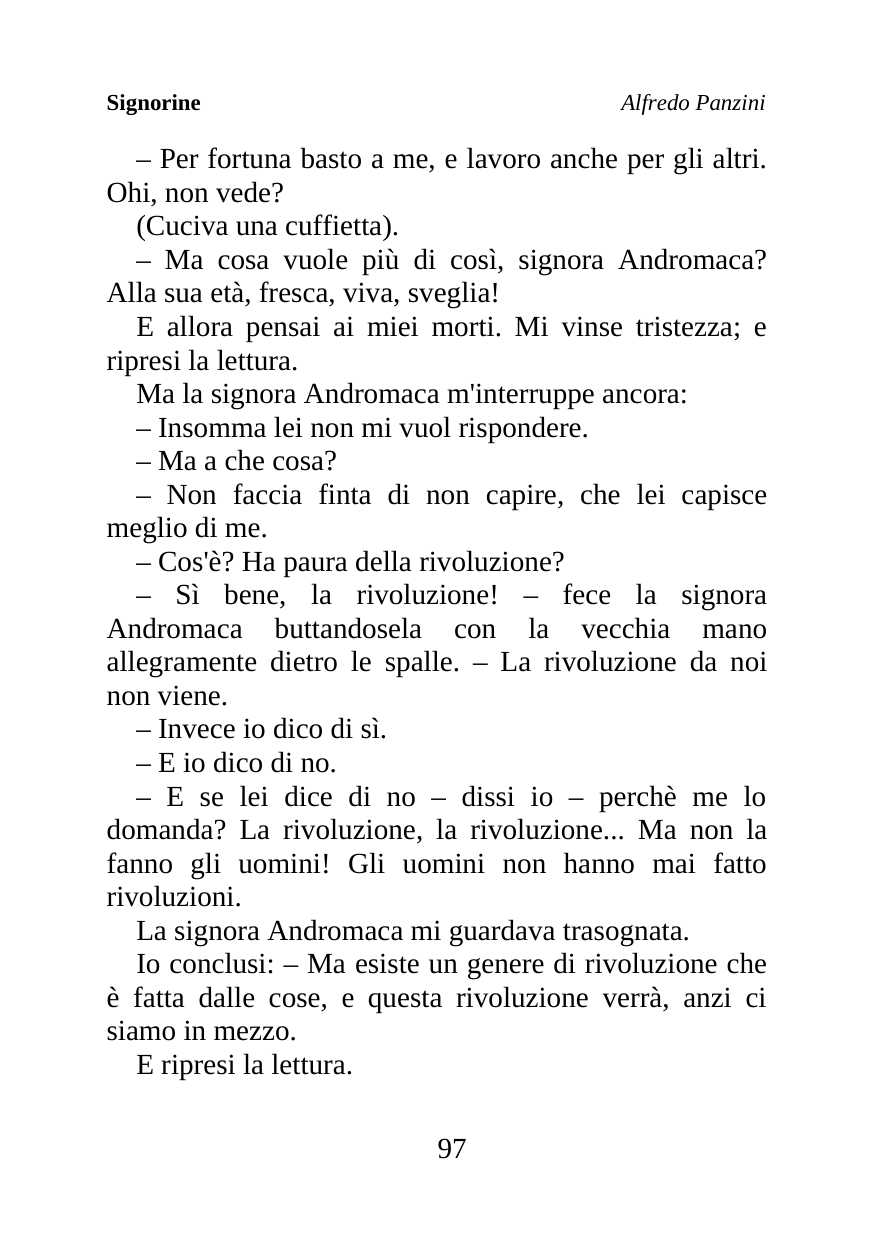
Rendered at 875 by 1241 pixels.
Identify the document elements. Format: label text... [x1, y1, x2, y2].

text – Cos'è? Ha paura della rivoluzione? [106, 544, 768, 577]
text Ma la signora Andromaca m'interruppe ancora: [106, 376, 768, 410]
text – Ma a che cosa? [106, 443, 768, 477]
text (Cuciva una cuffietta). [106, 208, 768, 242]
text – E se lei dice di no – dissi io – perchè me lo domanda? La rivoluzione, la rivoluzione... Ma non la fanno gli uomini! Gli uomini non hanno mai fatto rivoluzioni. [106, 779, 768, 913]
text Io conclusi: – Ma esiste un genere di rivoluzione che è fatta dalle cose, e questa rivoluzione verrà, anzi ci siamo in mezzo. [106, 946, 768, 1047]
text – Non faccia finta di non capire, che lei capisce meglio di me. [106, 477, 768, 544]
text – Ma cosa vuole più di così, signora Andromaca? Alla sua età, fresca, viva, sveglia! [106, 242, 768, 309]
text E allora pensai ai miei morti. Mi vinse tristezza; e ripresi la lettura. [106, 309, 768, 376]
text – E io dico di no. [106, 745, 768, 779]
text La signora Andromaca mi guardava trasognata. [106, 913, 768, 946]
text – Insomma lei non mi vuol rispondere. [106, 410, 768, 443]
text – Per fortuna basto a me, e lavoro anche per gli altri. Ohi, non vede? [106, 141, 768, 208]
text E ripresi la lettura. [106, 1047, 768, 1081]
text – Sì bene, la rivoluzione! – fece la signora Andromaca buttandosela con la vecchia mano allegramente dietro le spalle. – La rivoluzione da noi non viene. [106, 577, 768, 712]
text – Invece io dico di sì. [106, 712, 768, 745]
